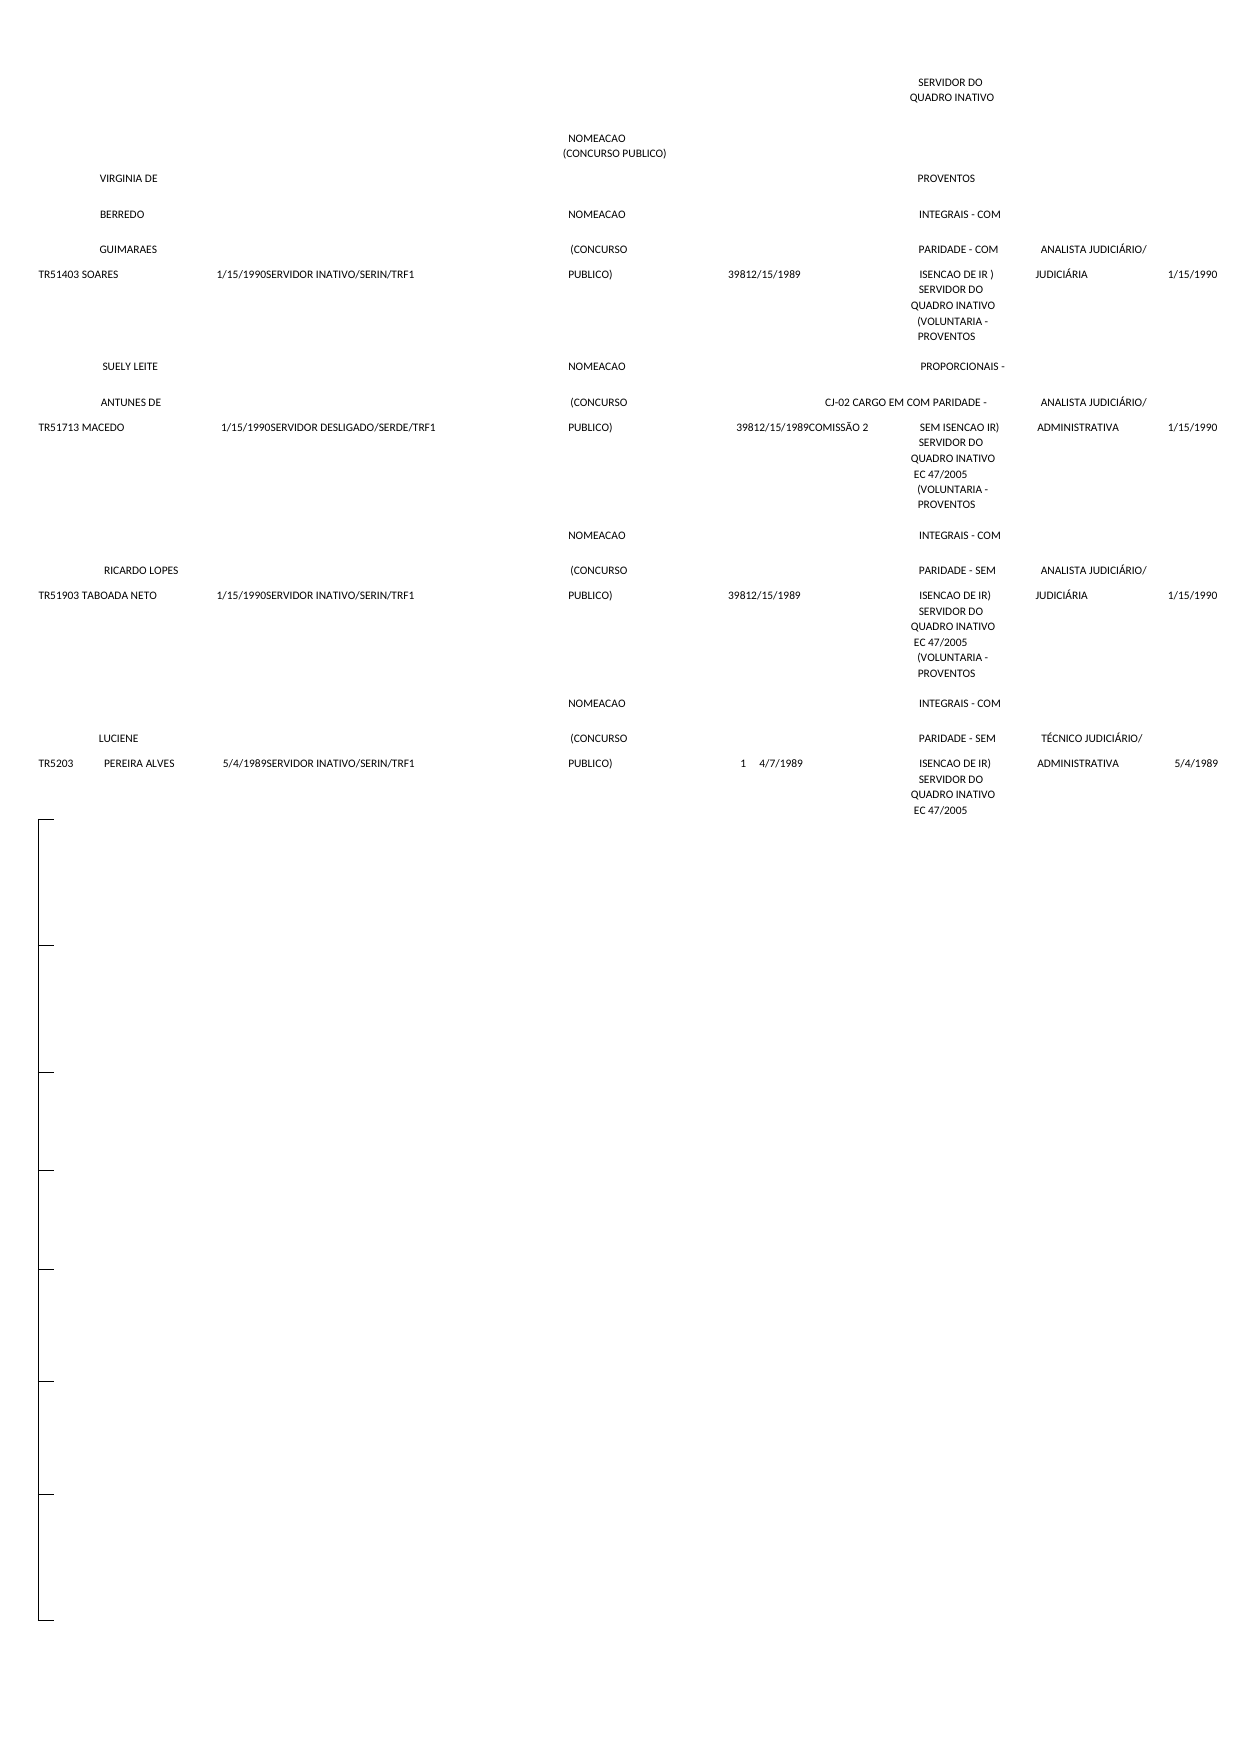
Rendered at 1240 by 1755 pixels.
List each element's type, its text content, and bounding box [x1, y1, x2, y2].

text PROVENTOS [748, 498, 1145, 512]
table_cell [39, 1072, 58, 1170]
text TR51903 TABOADA NETO 1/15/1990SERVIDOR INATIVO/SERIN/TRF1 PUBLICO) 39812/15/1989 ISENCAO DE IR) JUDICIÁRIA 1/15/1990 [38, 588, 1239, 602]
text NOMEACAO INTEGRAIS - COM [38, 517, 1239, 545]
text QUADRO INATIVO [911, 451, 1239, 465]
text SERVIDOR DO [748, 283, 1154, 297]
text NOMEACAO INTEGRAIS - COM [38, 685, 1239, 713]
text EC 47/2005 [748, 635, 1133, 649]
table_cell [39, 1170, 58, 1269]
text GUIMARAES (CONCURSO PARIDADE - COM ANALISTA JUDICIÁRIO/ [38, 231, 1239, 259]
table_cell [39, 1269, 58, 1381]
text (VOLUNTARIA - [748, 314, 1158, 328]
text EC 47/2005 [748, 803, 1133, 817]
table_cell [39, 1381, 58, 1494]
text SERVIDOR DO [748, 436, 1154, 449]
text PROVENTOS [748, 666, 1145, 680]
text QUADRO INATIVO [911, 298, 1239, 312]
text PROVENTOS [748, 329, 1145, 343]
text VIRGINIA DE PROVENTOS [38, 160, 1239, 188]
text SERVIDOR DO [748, 772, 1154, 786]
text EC 47/2005 [748, 467, 1133, 481]
text BERREDO NOMEACAO INTEGRAIS - COM [38, 196, 1239, 224]
text TR51403 SOARES 1/15/1990SERVIDOR INATIVO/SERIN/TRF1 PUBLICO) 39812/15/1989 ISENCAO DE IR ) JUDICIÁRIA 1/15/1990 [38, 267, 1239, 281]
text (VOLUNTARIA - [748, 651, 1158, 664]
text RICARDO LOPES (CONCURSO PARIDADE - SEM ANALISTA JUDICIÁRIO/ [38, 552, 1239, 580]
text QUADRO INATIVO [911, 787, 1239, 801]
text (VOLUNTARIA - [748, 482, 1158, 496]
table_cell [39, 945, 58, 1072]
text LUCIENE (CONCURSO PARIDADE - SEM TÉCNICO JUDICIÁRIO/ [38, 721, 1239, 749]
text QUADRO INATIVO [911, 619, 1239, 633]
text TR51713 MACEDO 1/15/1990SERVIDOR DESLIGADO/SERDE/TRF1 PUBLICO) 39812/15/1989COMISSÃO 2 SEM ISENCAO IR) ADMINISTRATIVA 1/15/1990 [38, 420, 1239, 434]
text SERVIDOR DO [748, 604, 1154, 618]
table_header [39, 819, 58, 945]
text TR5203 PEREIRA ALVES 5/4/1989SERVIDOR INATIVO/SERIN/TRF1 PUBLICO) 1 4/7/1989 ISENCAO DE IR) ADMINISTRATIVA 5/4/1989 [38, 756, 1239, 770]
text SUELY LEITE NOMEACAO PROPORCIONAIS - [38, 348, 1239, 377]
text ANTUNES DE (CONCURSO CJ-02 CARGO EM COM PARIDADE - ANALISTA JUDICIÁRIO/ [38, 384, 1239, 412]
table_cell [39, 1494, 58, 1620]
